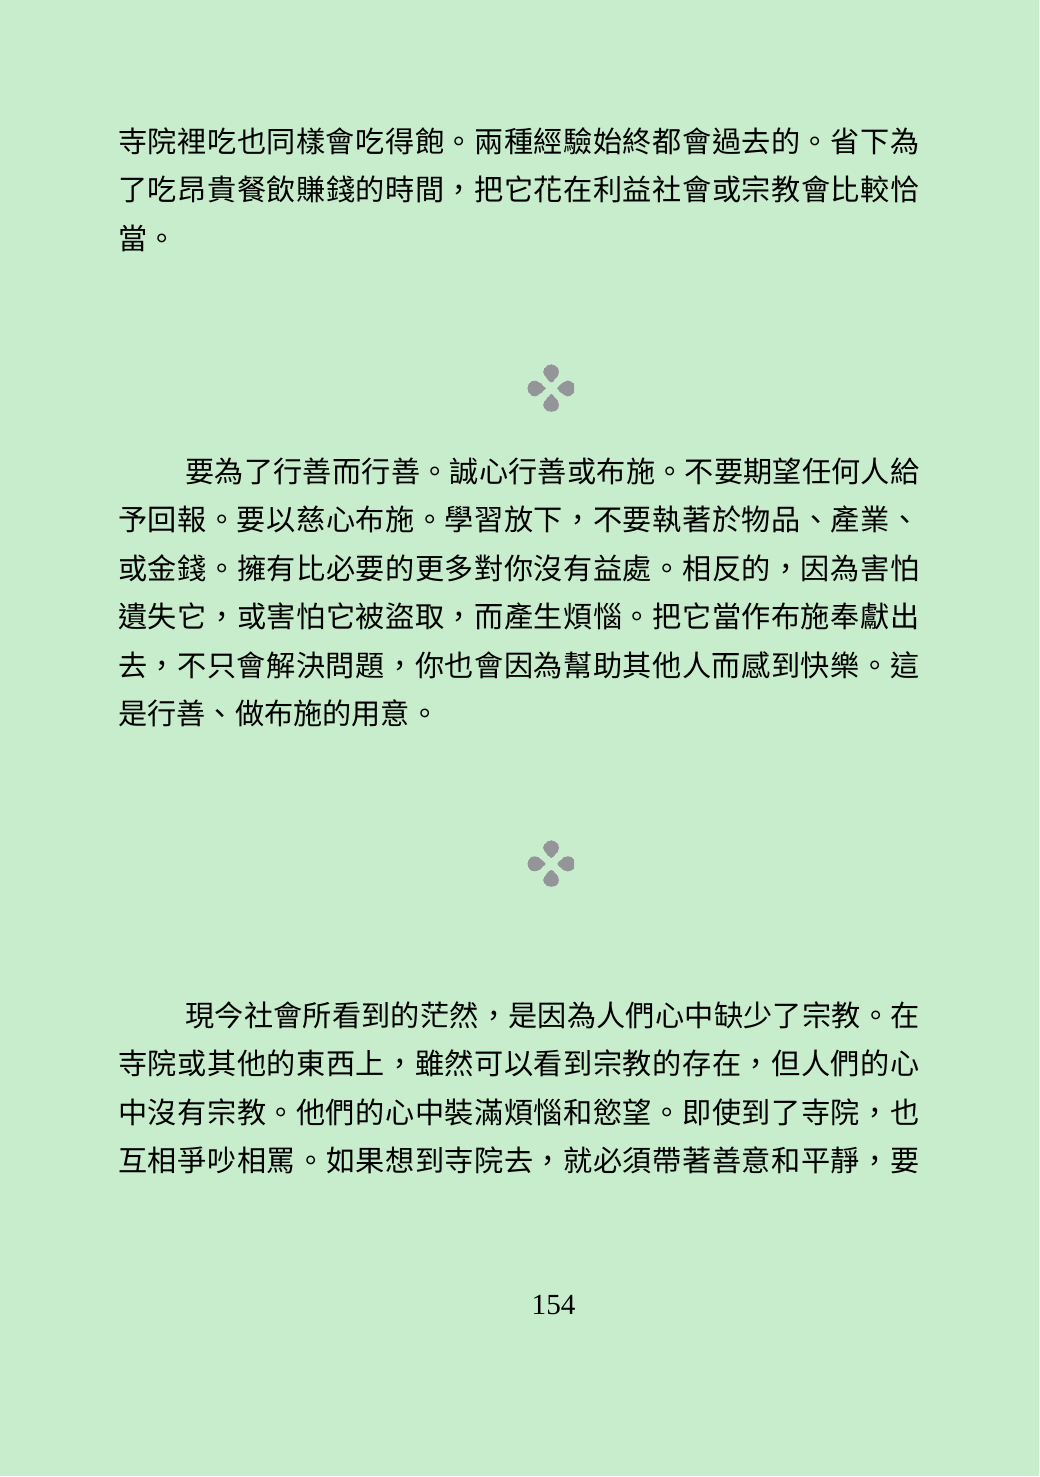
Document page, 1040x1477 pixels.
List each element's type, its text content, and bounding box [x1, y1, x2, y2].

text 寺院裡吃也同樣會吃得飽。兩種經驗始終都會過去的。省下為了吃昂貴餐飲賺錢的時間，把它花在利益社會或宗教會比較恰當。 [118, 118, 921, 257]
text 現今社會所看到的茫然，是因為人們心中缺少了宗教。在寺院或其他的東西上，雖然可以看到宗教的存在，但人們的心中沒有宗教。他們的心中裝滿煩惱和慾望。即使到了寺院，也互相爭吵相罵。如果想到寺院去，就必須帶著善意和平靜，要 [118, 992, 921, 1180]
text 要為了行善而行善。誠心行善或布施。不要期望任何人給予回報。要以慈心布施。學習放下，不要執著於物品、產業、或金錢。擁有比必要的更多對你沒有益處。相反的，因為害怕遺失它，或害怕它被盜取，而產生煩惱。把它當作布施奉獻出去，不只會解決問題，你也會因為幫助其他人而感到快樂。這是行善、做布施的用意。 [118, 448, 921, 733]
picture [527, 364, 575, 412]
picture [527, 840, 575, 887]
